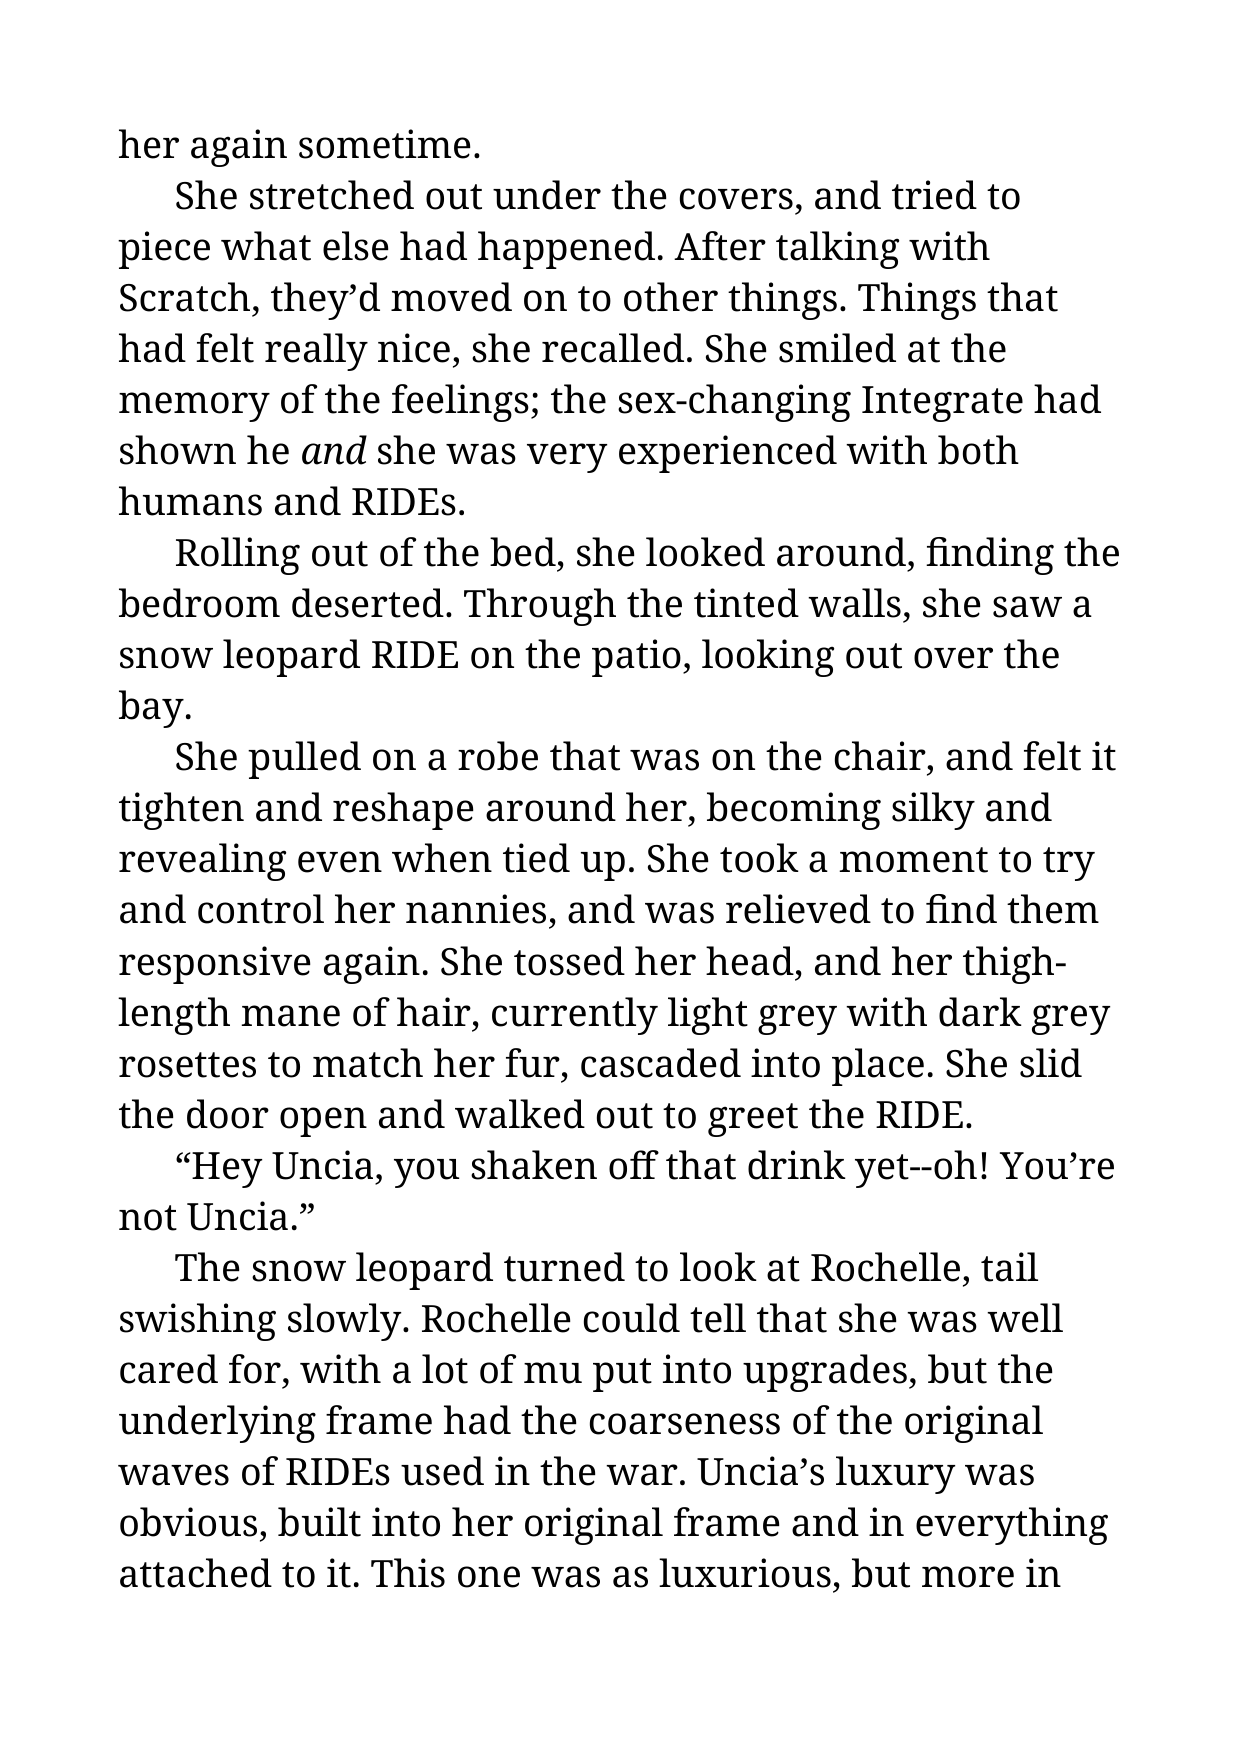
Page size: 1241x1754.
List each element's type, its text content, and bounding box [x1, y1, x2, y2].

text She pulled on a robe that was on the chair, and felt it tighten and reshape around her, becoming silky and revealing even when tied up. She took a moment to try and control her nannies, and was relieved to find them responsive again. She tossed her head, and her thigh-length mane of hair, currently light grey with dark grey rosettes to match her fur, cascaded into place. She slid the door open and walked out to greet the RIDE. [118, 731, 1122, 1139]
text Rolling out of the bed, she looked around, finding the bedroom deserted. Through the tinted walls, she saw a snow leopard RIDE on the patio, looking out over the bay. [118, 526, 1122, 731]
text She stretched out under the covers, and tried to piece what else had happened. After talking with Scratch, they’d moved on to other things. Things that had felt really nice, she recalled. She smiled at the memory of the feelings; the sex-changing Integrate had shown he and she was very experienced with both humans and RIDEs. [118, 169, 1122, 526]
text “Hey Uncia, you shaken off that drink yet--oh! You’re not Uncia.” [118, 1139, 1122, 1241]
text The snow leopard turned to look at Rochelle, tail swishing slowly. Rochelle could tell that she was well cared for, with a lot of mu put into upgrades, but the underlying frame had the coarseness of the original waves of RIDEs used in the war. Uncia’s luxury was obvious, built into her original frame and in everything attached to it. This one was as luxurious, but more in [118, 1241, 1122, 1598]
text her again sometime. [118, 118, 1122, 169]
